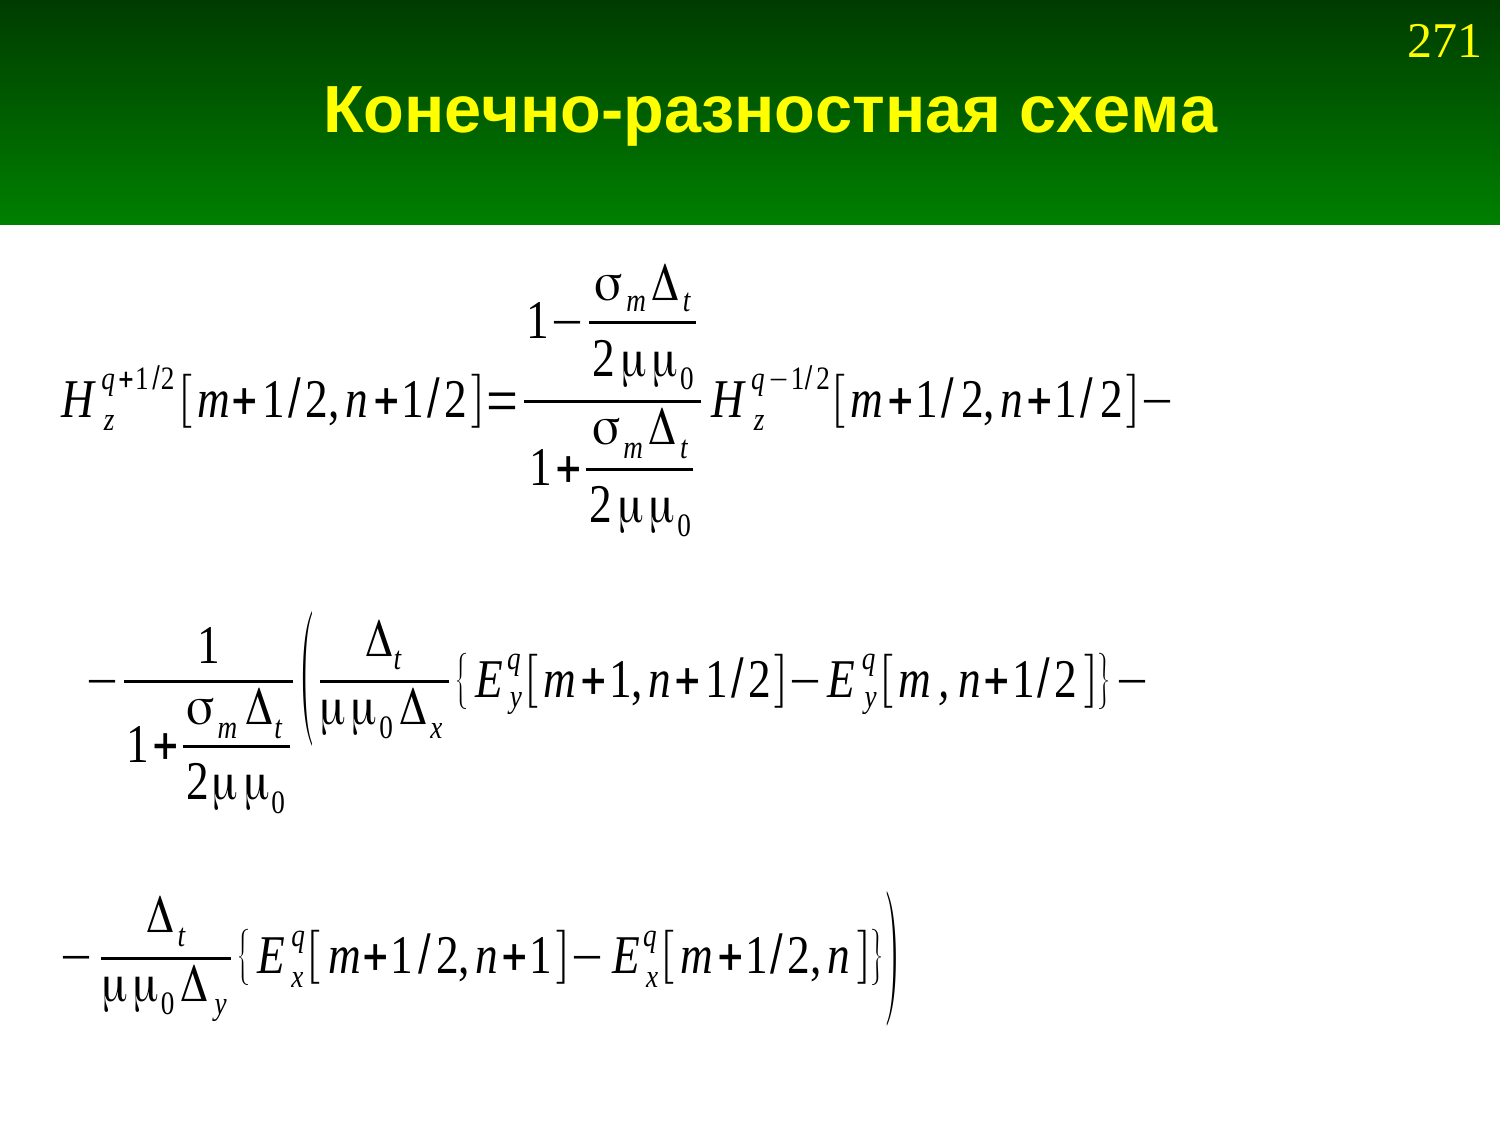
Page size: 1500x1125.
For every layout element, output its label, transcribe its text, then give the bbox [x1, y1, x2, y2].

title Конечно-разностная схема [100, 7, 1441, 204]
chart [47, 259, 1187, 1030]
